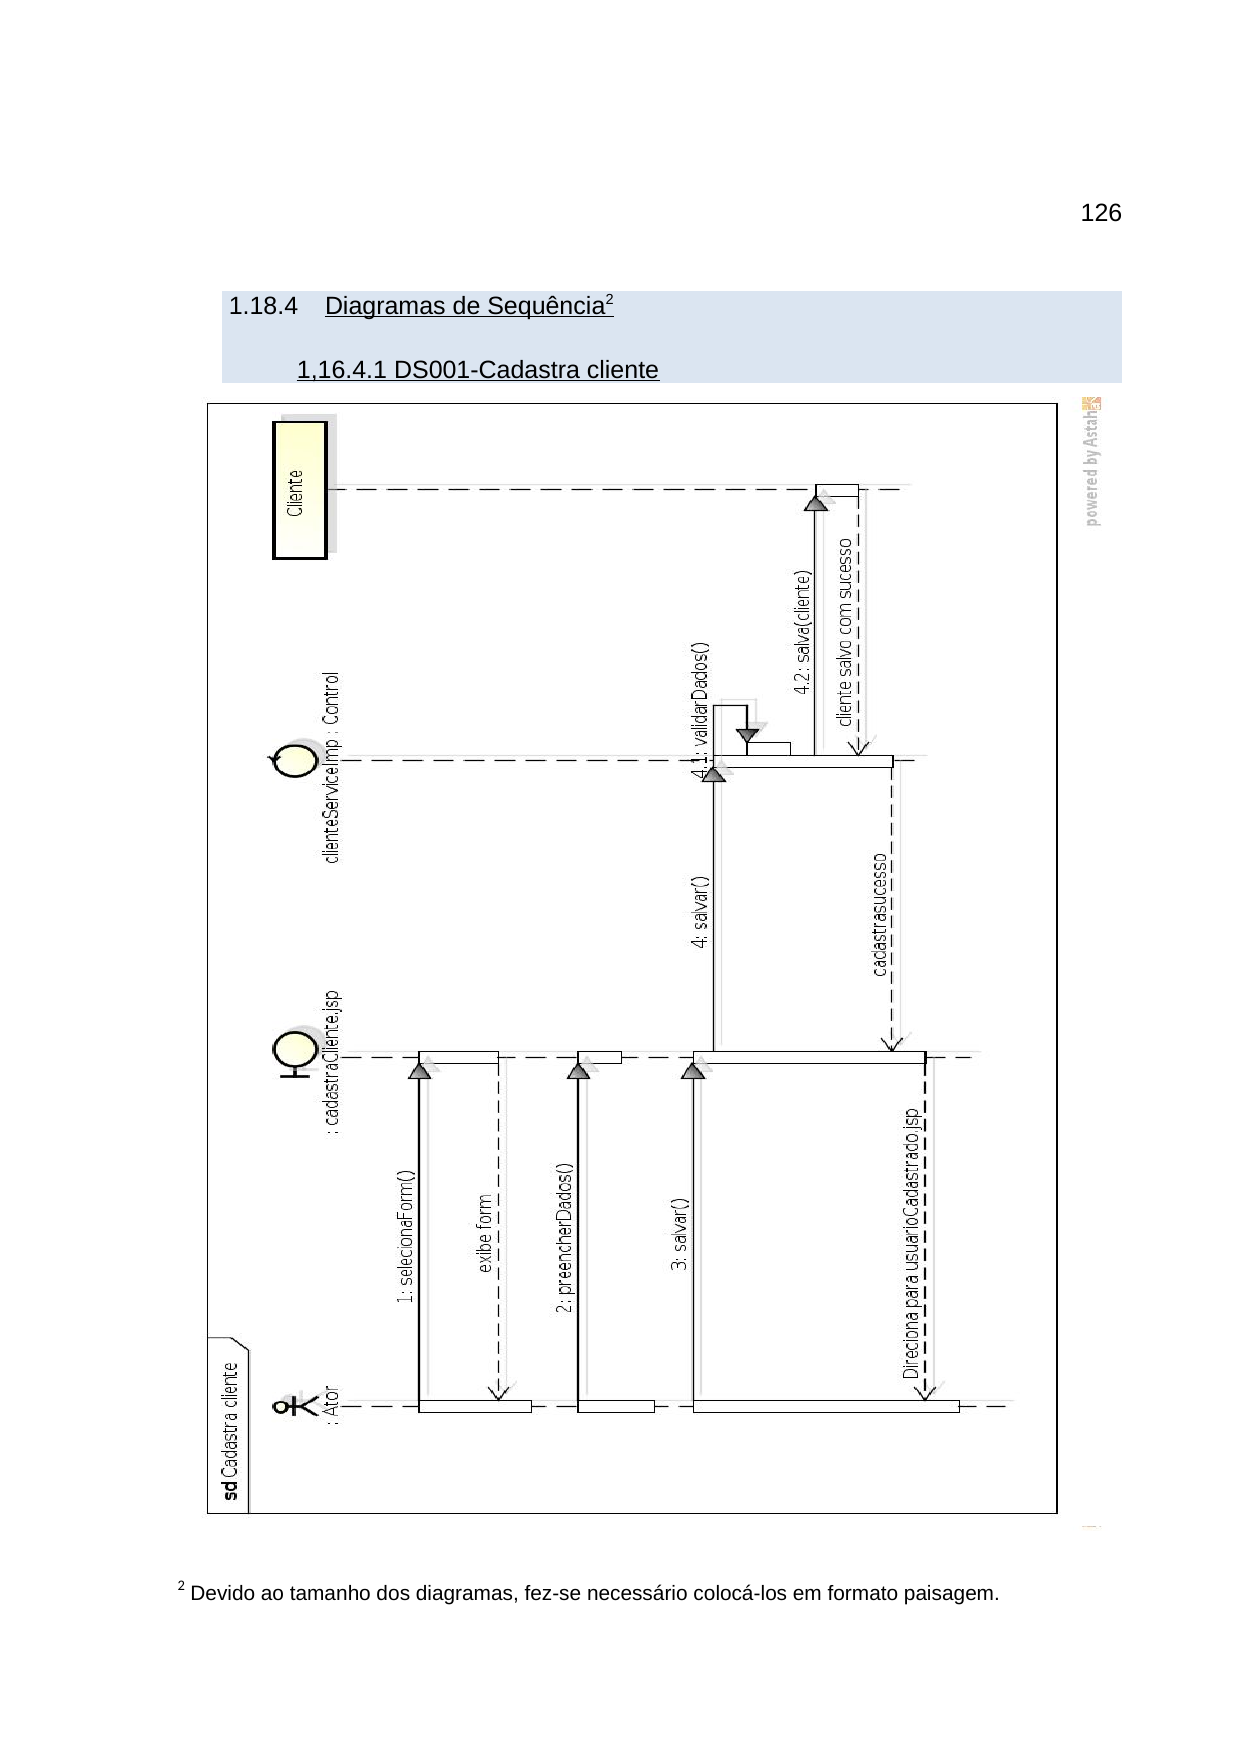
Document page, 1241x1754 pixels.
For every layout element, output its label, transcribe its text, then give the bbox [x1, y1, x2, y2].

subtitle Diagramas de Sequência [222, 291, 1122, 319]
text Devido ao tamanho dos diagramas, fez-se necessário colocá-los em formato paisagem. [177, 1577, 1122, 1607]
subtitle 1,16.4.1 DS001-Cadastra cliente [222, 355, 1122, 383]
picture [191, 397, 1108, 1531]
